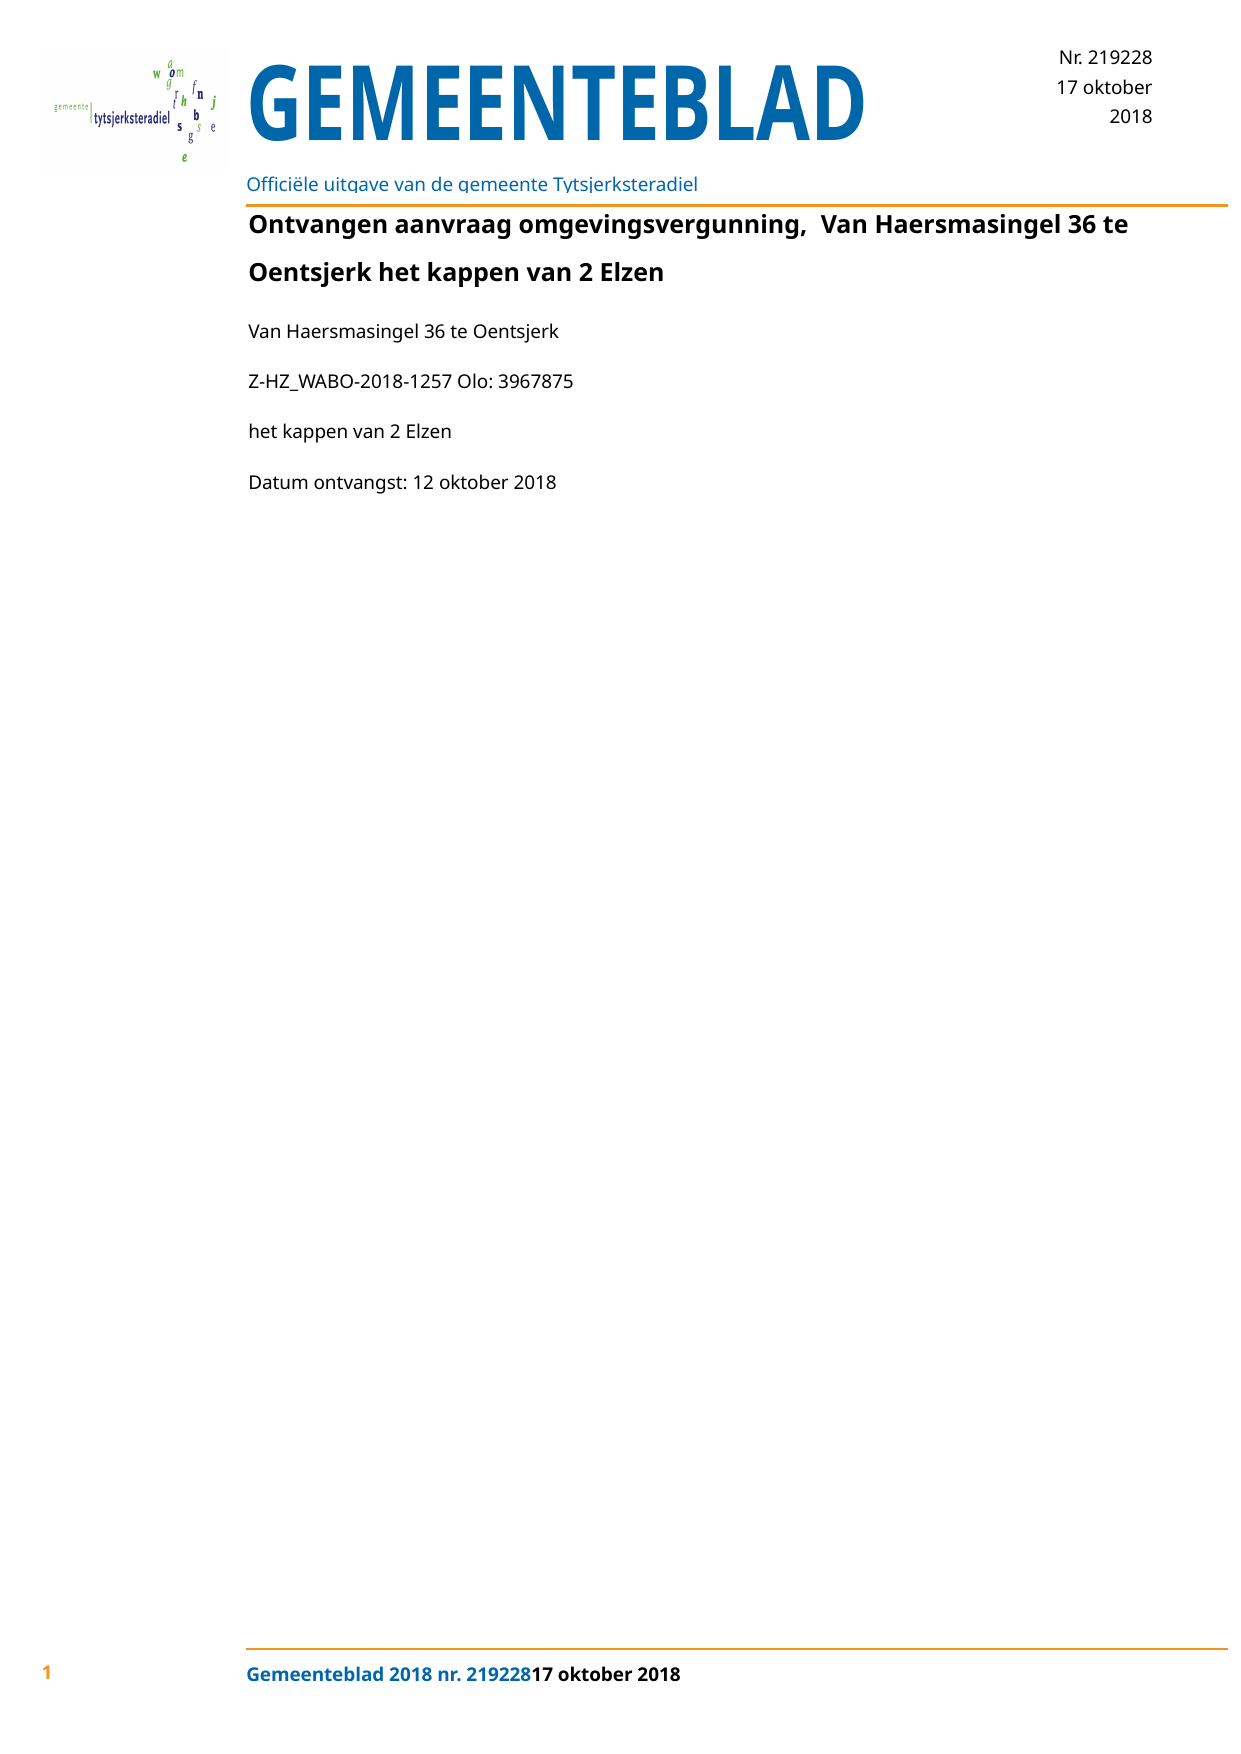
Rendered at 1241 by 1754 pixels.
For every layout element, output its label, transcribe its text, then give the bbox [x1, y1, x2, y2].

text het kappen van 2 Elzen [248, 419, 1152, 444]
text Datum ontvangst: 12 oktober 2018 [248, 469, 1152, 495]
text Ontvangen aanvraag omgevingsvergunning, Van Haersmasingel 36 te Oentsjerk het kappen van 2 Elzen [248, 207, 1152, 288]
picture [41, 47, 231, 172]
text Z-HZ_WABO-2018-1257 Olo: 3967875 [248, 368, 1152, 394]
text Van Haersmasingel 36 te Oentsjerk [248, 318, 1152, 344]
